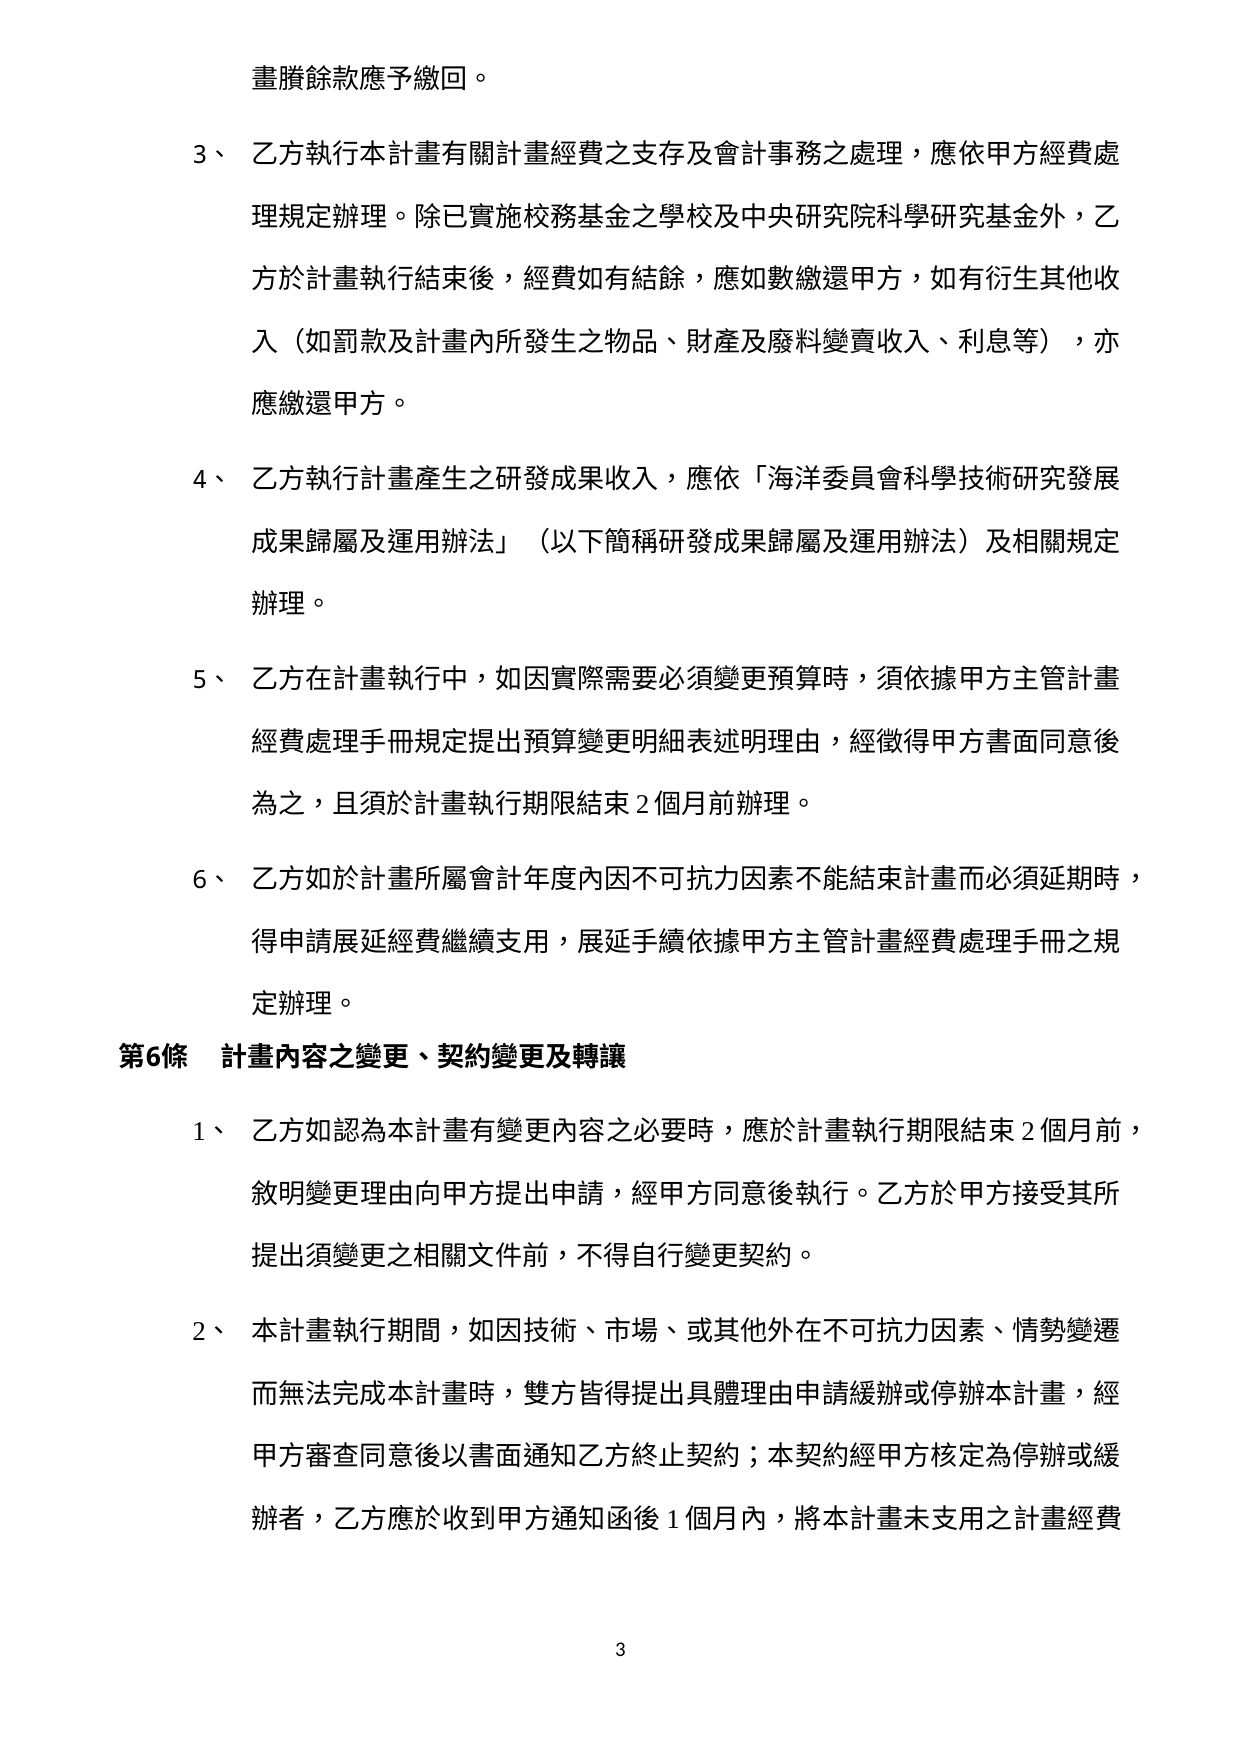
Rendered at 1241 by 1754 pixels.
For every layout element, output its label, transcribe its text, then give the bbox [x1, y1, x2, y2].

list 本計畫執行期間，如因技術、市場、或其他外在不可抗力因素、情勢變遷而無法完成本計畫時，雙方皆得提出具體理由申請緩辦或停辦本計畫，經甲方審查同意後以書面通知乙方終止契約；本契約經甲方核定為停辦或緩辦者，乙方應於收到甲方通知函後1個月內，將本計畫未支用之計畫經費 [192, 1287, 1122, 1537]
list 乙方如認為本計畫有變更內容之必要時，應於計畫執行期限結束2個月前，敘明變更理由向甲方提出申請，經甲方同意後執行。乙方於甲方接受其所提出須變更之相關文件前，不得自行變更契約。 [192, 1087, 1122, 1275]
list 乙方執行計畫產生之研發成果收入，應依「海洋委員會科學技術研究發展成果歸屬及運用辦法」（以下簡稱研發成果歸屬及運用辦法）及相關規定辦理。 [192, 435, 1122, 623]
list 畫賸餘款應予繳回。 [192, 35, 1122, 98]
list 乙方執行本計畫有關計畫經費之支存及會計事務之處理，應依甲方經費處理規定辦理。除已實施校務基金之學校及中央研究院科學研究基金外，乙方於計畫執行結束後，經費如有結餘，應如數繳還甲方，如有衍生其他收入（如罰款及計畫內所發生之物品、財產及廢料變賣收入、利息等），亦應繳還甲方。 [192, 110, 1122, 423]
list 乙方如於計畫所屬會計年度內因不可抗力因素不能結束計畫而必須延期時，得申請展延經費繼續支用，展延手續依據甲方主管計畫經費處理手冊之規定辦理。 [192, 835, 1122, 1023]
list 計畫內容之變更、契約變更及轉讓 [118, 1035, 1122, 1075]
list 乙方在計畫執行中，如因實際需要必須變更預算時，須依據甲方主管計畫經費處理手冊規定提出預算變更明細表述明理由，經徵得甲方書面同意後為之，且須於計畫執行期限結束2個月前辦理。 [192, 635, 1122, 823]
